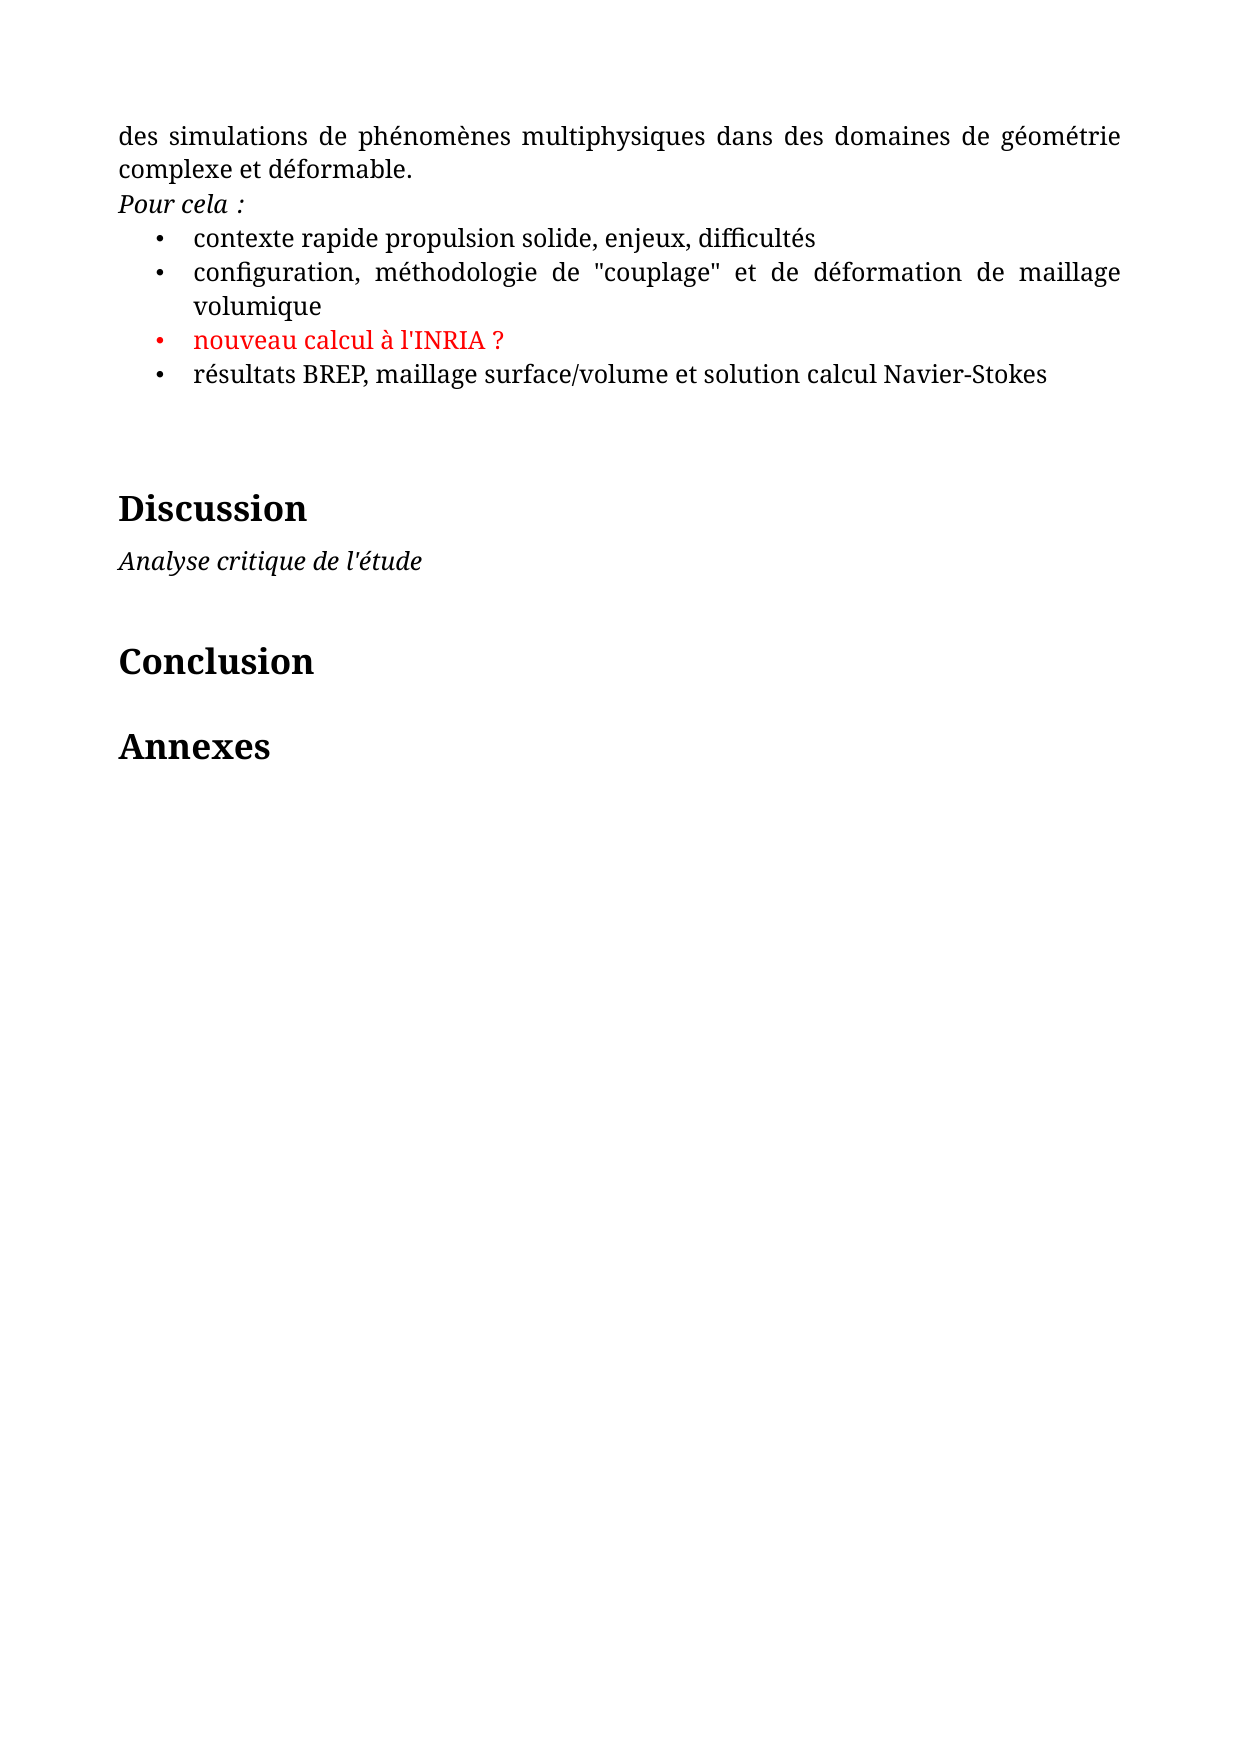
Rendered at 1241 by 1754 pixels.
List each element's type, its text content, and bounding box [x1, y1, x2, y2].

list résultats BREP, maillage surface/volume et solution calcul Navier-Stokes [156, 357, 1122, 391]
text Pour cela : [118, 186, 1122, 220]
subtitle Conclusion [118, 637, 1122, 685]
list nouveau calcul à l'INRIA ? [156, 322, 1122, 357]
subtitle Annexes [118, 722, 1122, 770]
subtitle Discussion [118, 484, 1122, 531]
list configuration, méthodologie de "couplage" et de déformation de maillage volumique [156, 254, 1122, 322]
text Analyse critique de l'étude [118, 544, 1122, 578]
list contexte rapide propulsion solide, enjeux, difficultés [156, 220, 1122, 254]
text des simulations de phénomènes multiphysiques dans des domaines de géométrie complexe et déformable. [118, 118, 1122, 186]
